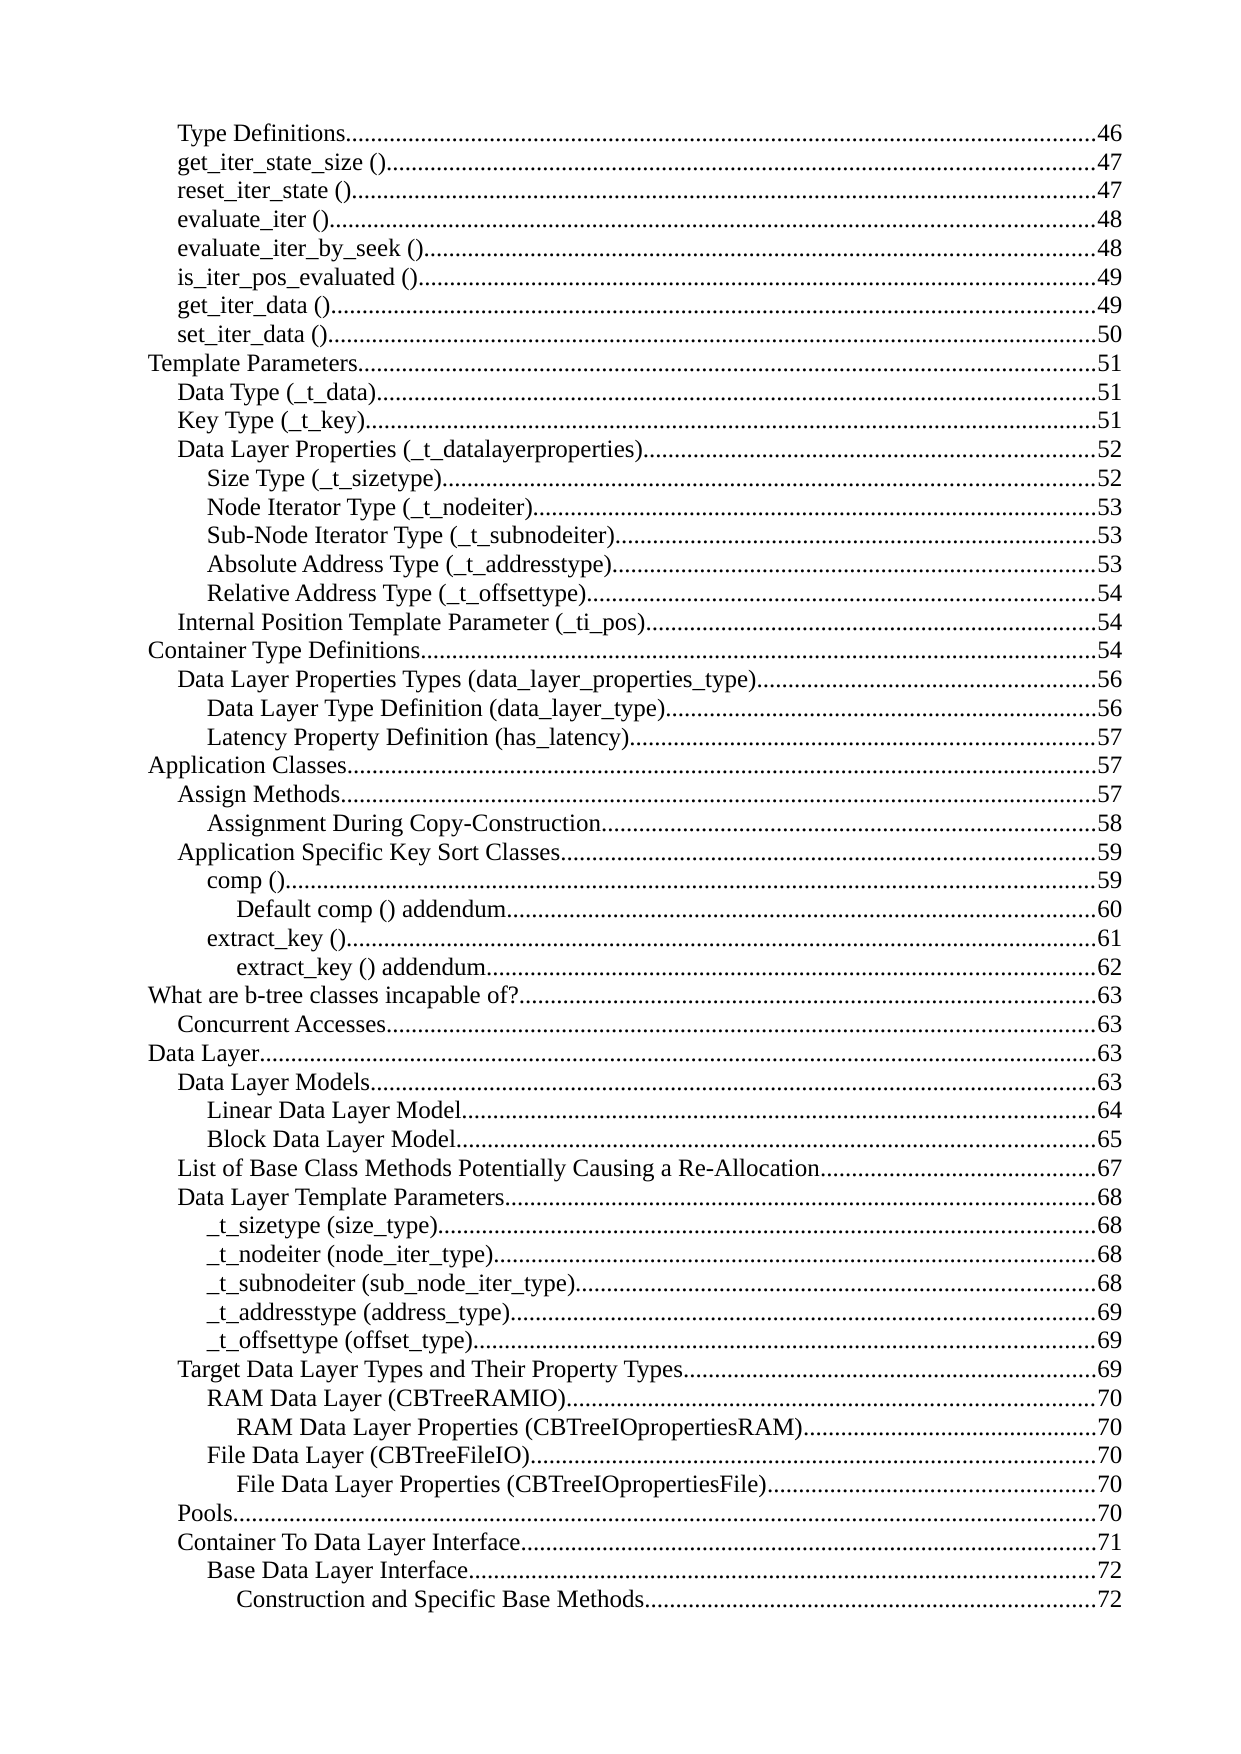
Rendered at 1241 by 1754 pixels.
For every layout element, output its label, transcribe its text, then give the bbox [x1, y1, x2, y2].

text Data Layer Models 63 [177, 1067, 1122, 1096]
text get_iter_state_size () 47 [177, 147, 1122, 176]
text RAM Data Layer Properties (CBTreeIOpropertiesRAM) 70 [236, 1412, 1122, 1441]
text Container To Data Layer Interface 71 [177, 1527, 1122, 1556]
text Size Type (_t_sizetype) 52 [207, 463, 1122, 492]
text evaluate_iter () 48 [177, 204, 1122, 233]
text Default comp () addendum 60 [236, 894, 1122, 923]
text Concurrent Accesses 63 [177, 1009, 1122, 1038]
text Assign Methods 57 [177, 779, 1122, 808]
text Pools 70 [177, 1498, 1122, 1527]
text comp () 59 [207, 866, 1122, 894]
text Absolute Address Type (_t_addresstype) 53 [207, 549, 1122, 578]
text Linear Data Layer Model 64 [207, 1096, 1122, 1124]
text Data Layer Properties (_t_datalayerproperties) 52 [177, 434, 1122, 463]
text _t_subnodeiter (sub_node_iter_type) 68 [207, 1268, 1122, 1297]
text Data Layer Template Parameters 68 [177, 1182, 1122, 1211]
text _t_offsettype (offset_type) 69 [207, 1326, 1122, 1354]
text Key Type (_t_key) 51 [177, 406, 1122, 434]
text Internal Position Template Parameter (_ti_pos) 54 [177, 607, 1122, 636]
text set_iter_data () 50 [177, 319, 1122, 348]
text _t_addresstype (address_type) 69 [207, 1297, 1122, 1326]
text Base Data Layer Interface 72 [207, 1556, 1122, 1584]
text Container Type Definitions 54 [148, 636, 1122, 664]
text List of Base Class Methods Potentially Causing a Re-Allocation 67 [177, 1153, 1122, 1182]
text Block Data Layer Model 65 [207, 1124, 1122, 1153]
text Sub-Node Iterator Type (_t_subnodeiter) 53 [207, 521, 1122, 549]
text Node Iterator Type (_t_nodeiter) 53 [207, 492, 1122, 521]
text reset_iter_state () 47 [177, 176, 1122, 204]
text Application Specific Key Sort Classes 59 [177, 837, 1122, 866]
text evaluate_iter_by_seek () 48 [177, 233, 1122, 262]
text Construction and Specific Base Methods 72 [236, 1584, 1122, 1613]
text What are b-tree classes incapable of? 63 [148, 981, 1122, 1009]
text Data Layer 63 [148, 1038, 1122, 1067]
text File Data Layer Properties (CBTreeIOpropertiesFile) 70 [236, 1469, 1122, 1498]
text _t_sizetype (size_type) 68 [207, 1211, 1122, 1239]
text is_iter_pos_evaluated () 49 [177, 262, 1122, 291]
text extract_key () 61 [207, 923, 1122, 952]
text Target Data Layer Types and Their Property Types 69 [177, 1354, 1122, 1383]
text Assignment During Copy-Construction 58 [207, 808, 1122, 837]
text Type Definitions 46 [177, 118, 1122, 147]
text Data Type (_t_data) 51 [177, 377, 1122, 406]
text Application Classes 57 [148, 751, 1122, 779]
text File Data Layer (CBTreeFileIO) 70 [207, 1441, 1122, 1469]
text get_iter_data () 49 [177, 291, 1122, 319]
text extract_key () addendum 62 [236, 952, 1122, 981]
text RAM Data Layer (CBTreeRAMIO) 70 [207, 1383, 1122, 1412]
text Relative Address Type (_t_offsettype) 54 [207, 578, 1122, 607]
text Template Parameters 51 [148, 348, 1122, 377]
text Data Layer Properties Types (data_layer_properties_type) 56 [177, 664, 1122, 693]
text Latency Property Definition (has_latency) 57 [207, 722, 1122, 751]
text Data Layer Type Definition (data_layer_type) 56 [207, 693, 1122, 722]
text _t_nodeiter (node_iter_type) 68 [207, 1239, 1122, 1268]
